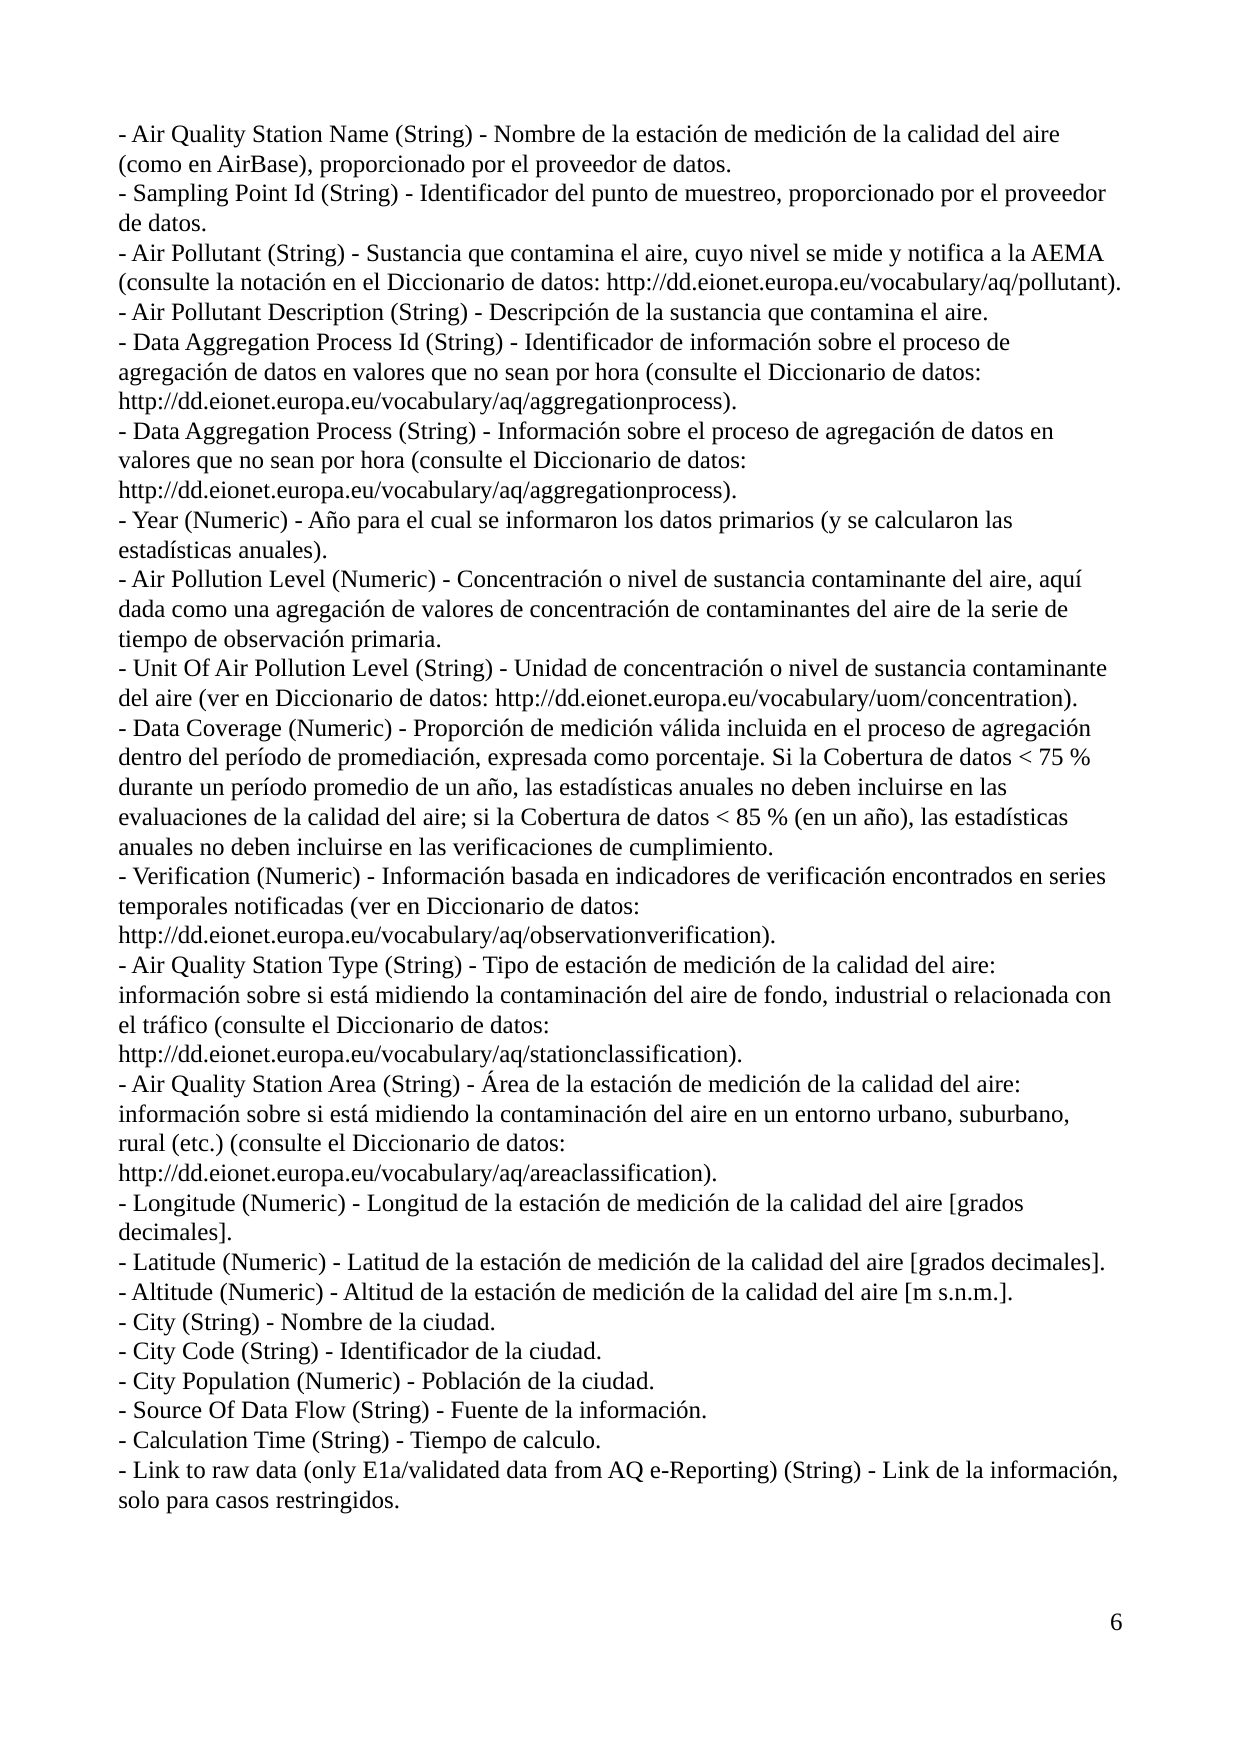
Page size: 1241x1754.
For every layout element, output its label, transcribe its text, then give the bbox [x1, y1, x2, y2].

text - City Code (String) - Identificador de la ciudad. [118, 1335, 1122, 1365]
text - Calculation Time (String) - Tiempo de calculo. [118, 1424, 1122, 1454]
text - Data Aggregation Process Id (String) - Identificador de información sobre el proceso de agregación de datos en valores que no sean por hora (consulte el Diccionario de datos: http://dd.eionet.europa.eu/vocabulary/aq/aggregationprocess). [118, 326, 1122, 415]
text - Latitude (Numeric) - Latitud de la estación de medición de la calidad del aire [grados decimales]. [118, 1246, 1122, 1276]
text - Air Pollutant Description (String) - Descripción de la sustancia que contamina el aire. [118, 296, 1122, 326]
text - City Population (Numeric) - Población de la ciudad. [118, 1365, 1122, 1395]
text - Year (Numeric) - Año para el cual se informaron los datos primarios (y se calcularon las estadísticas anuales). [118, 504, 1122, 563]
text - Data Aggregation Process (String) - Información sobre el proceso de agregación de datos en valores que no sean por hora (consulte el Diccionario de datos: http://dd.eionet.europa.eu/vocabulary/aq/aggregationprocess). [118, 415, 1122, 504]
text - Verification (Numeric) - Información basada en indicadores de verificación encontrados en series temporales notificadas (ver en Diccionario de datos: http://dd.eionet.europa.eu/vocabulary/aq/observationverification). [118, 860, 1122, 949]
text - Link to raw data (only E1a/validated data from AQ e-Reporting) (String) - Link de la información, solo para casos restringidos. [118, 1454, 1122, 1513]
text - Sampling Point Id (String) - Identificador del punto de muestreo, proporcionado por el proveedor de datos. [118, 177, 1122, 237]
text - Air Quality Station Name (String) - Nombre de la estación de medición de la calidad del aire (como en AirBase), proporcionado por el proveedor de datos. [118, 118, 1122, 177]
text - Source Of Data Flow (String) - Fuente de la información. [118, 1395, 1122, 1424]
text - Unit Of Air Pollution Level (String) - Unidad de concentración o nivel de sustancia contaminante del aire (ver en Diccionario de datos: http://dd.eionet.europa.eu/vocabulary/uom/concentration). [118, 652, 1122, 712]
text - Air Pollutant (String) - Sustancia que contamina el aire, cuyo nivel se mide y notifica a la AEMA (consulte la notación en el Diccionario de datos: http://dd.eionet.europa.eu/vocabulary/aq/pollutant). [118, 237, 1122, 296]
text - Air Quality Station Type (String) - Tipo de estación de medición de la calidad del aire: información sobre si está midiendo la contaminación del aire de fondo, industrial o relacionada con el tráfico (consulte el Diccionario de datos: http://dd.eionet.europa.eu/vocabulary/aq/stationclassification). [118, 949, 1122, 1068]
text - Longitude (Numeric) - Longitud de la estación de medición de la calidad del aire [grados decimales]. [118, 1187, 1122, 1246]
text - Air Quality Station Area (String) - Área de la estación de medición de la calidad del aire: información sobre si está midiendo la contaminación del aire en un entorno urbano, suburbano, rural (etc.) (consulte el Diccionario de datos: http://dd.eionet.europa.eu/vocabulary/aq/areaclassification). [118, 1068, 1122, 1187]
text - Air Pollution Level (Numeric) - Concentración o nivel de sustancia contaminante del aire, aquí dada como una agregación de valores de concentración de contaminantes del aire de la serie de tiempo de observación primaria. [118, 563, 1122, 652]
text - Data Coverage (Numeric) - Proporción de medición válida incluida en el proceso de agregación dentro del período de promediación, expresada como porcentaje. Si la Cobertura de datos < 75 % durante un período promedio de un año, las estadísticas anuales no deben incluirse en las evaluaciones de la calidad del aire; si la Cobertura de datos < 85 % (en un año), las estadísticas anuales no deben incluirse en las verificaciones de cumplimiento. [118, 712, 1122, 860]
text - City (String) - Nombre de la ciudad. [118, 1306, 1122, 1335]
text - Altitude (Numeric) - Altitud de la estación de medición de la calidad del aire [m s.n.m.]. [118, 1276, 1122, 1306]
